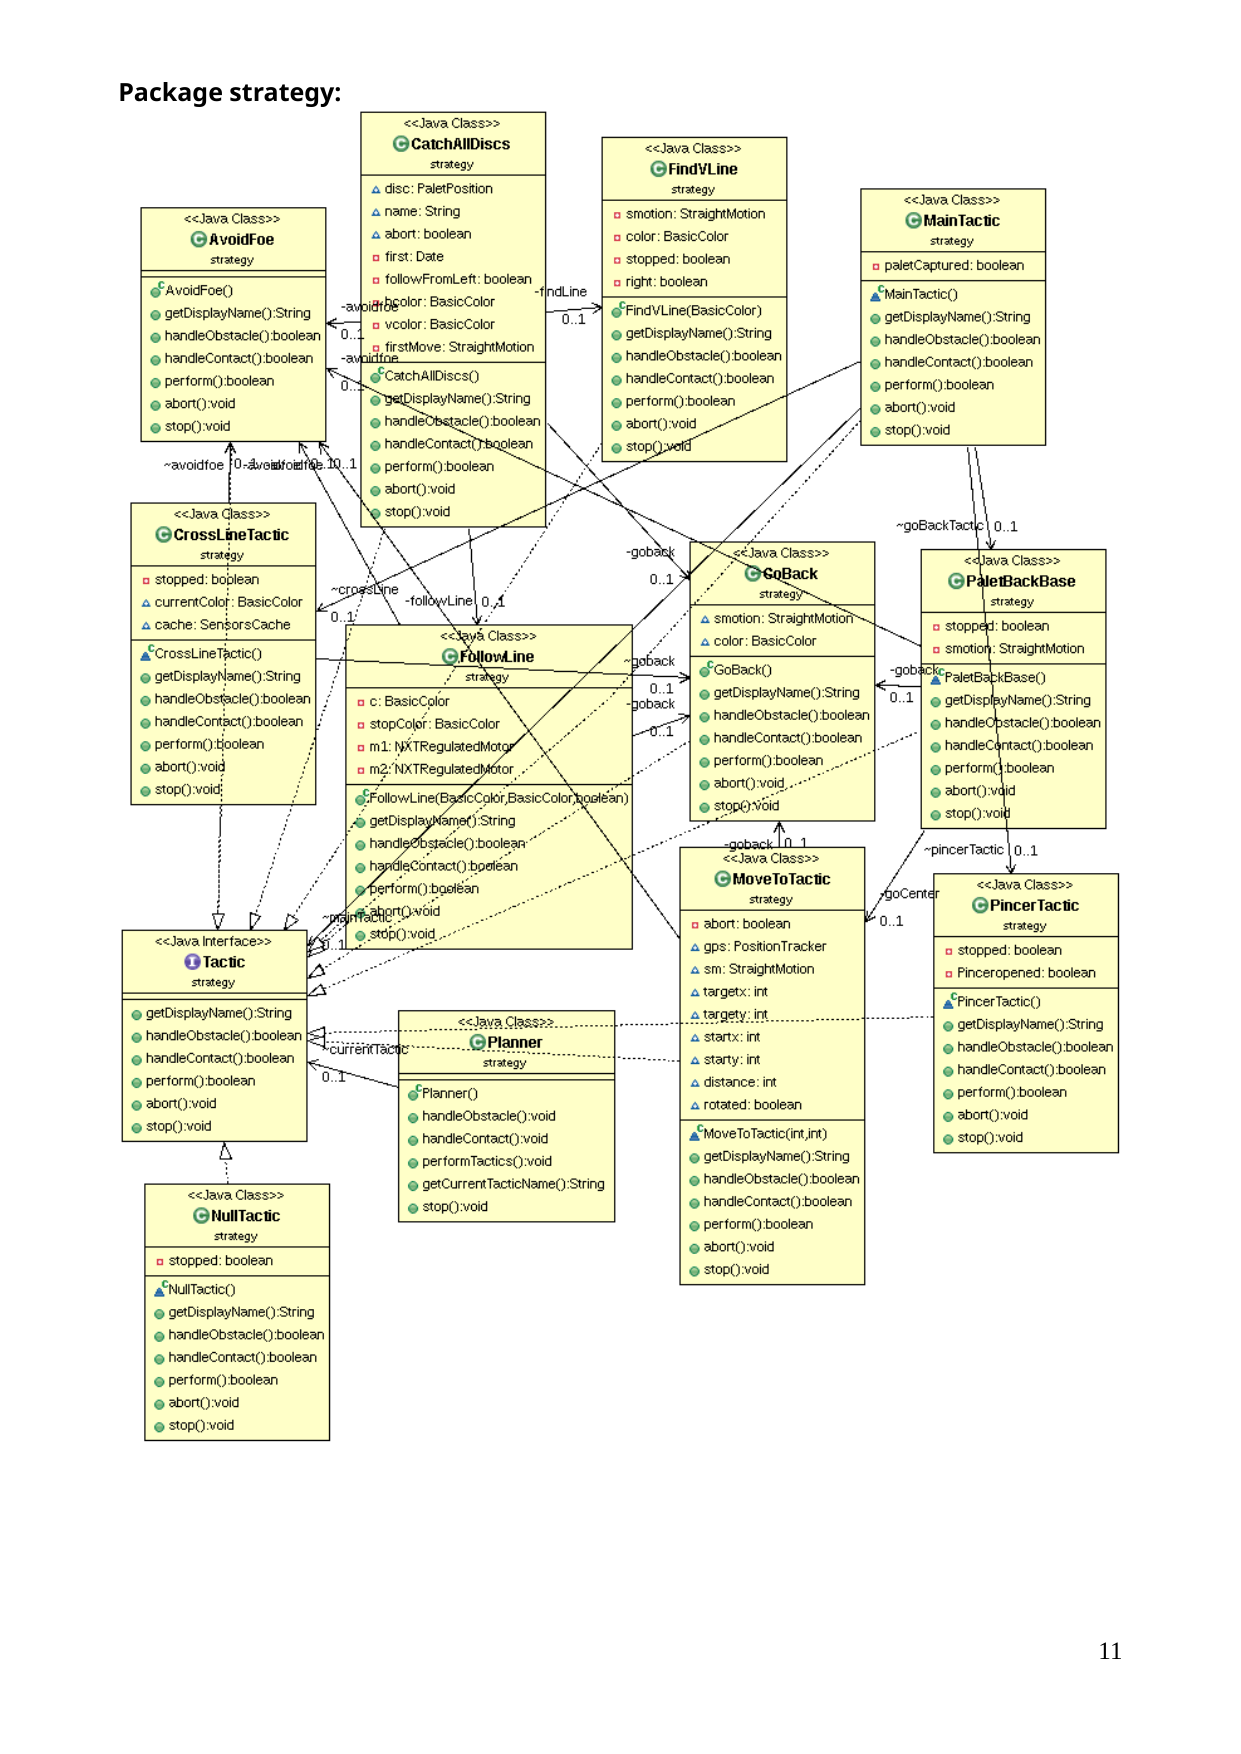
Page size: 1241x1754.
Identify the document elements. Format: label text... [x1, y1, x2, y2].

picture [118, 109, 1123, 1445]
text Package strategy: [118, 75, 1122, 109]
